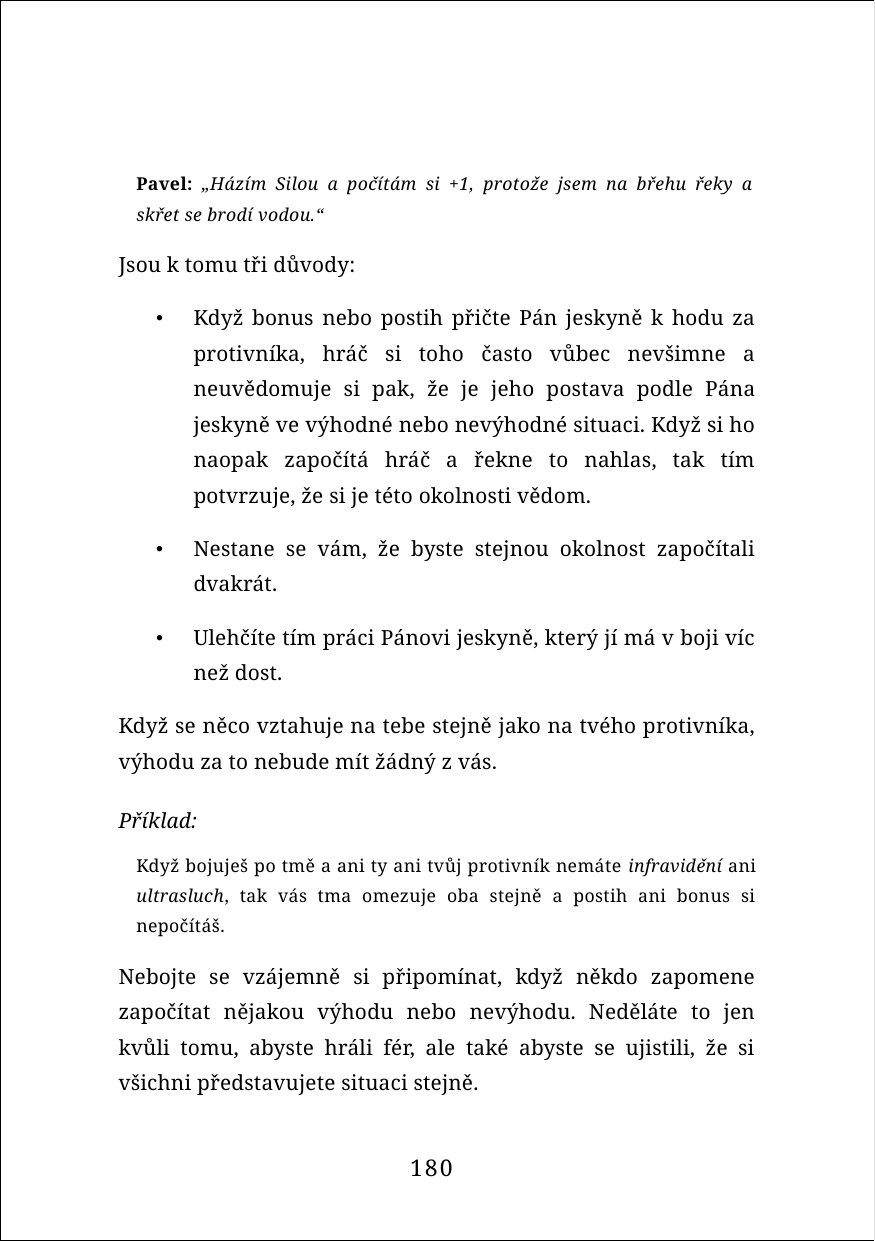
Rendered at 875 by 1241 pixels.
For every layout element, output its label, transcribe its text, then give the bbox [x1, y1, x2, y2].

text Když se něco vztahuje na tebe stejně jako na tvého protivníka, výhodu za to nebude mít žádný z vás. [118, 711, 756, 775]
text Pavel: „Házím Silou a počítám si +1, protože jsem na břehu řeky a skřet se brodí vodou.“ [136, 172, 756, 226]
list Nestane se vám, že byste stejnou okolnost započítali dvakrát. [156, 534, 756, 598]
text Když bojuješ po tmě a ani ty ani tvůj protivník nemáte infravidění ani ultrasluch, tak vás tma omezuje oba stejně a postih ani bonus si nepočítáš. [136, 853, 756, 938]
text Příklad: [118, 806, 756, 834]
text Nebojte se vzájemně si připomínat, když někdo zapomene započítat nějakou výhodu nebo nevýhodu. Neděláte to jen kvůli tomu, abyste hráli fér, ale také abyste se ujistili, že si všichni představujete situaci stejně. [118, 962, 756, 1097]
list Ulehčíte tím práci Pánovi jeskyně, který jí má v boji víc než dost. [156, 623, 756, 687]
list Když bonus nebo postih přičte Pán jeskyně k hodu za protivníka, hráč si toho často vůbec nevšimne a neuvědomuje si pak, že je jeho postava podle Pána jeskyně ve výhodné nebo nevýhodné situaci. Když si ho naopak započítá hráč a řekne to nahlas, tak tím potvrzuje, že si je této okolnosti vědom. [156, 303, 756, 509]
text Jsou k tomu tři důvody: [118, 250, 756, 278]
